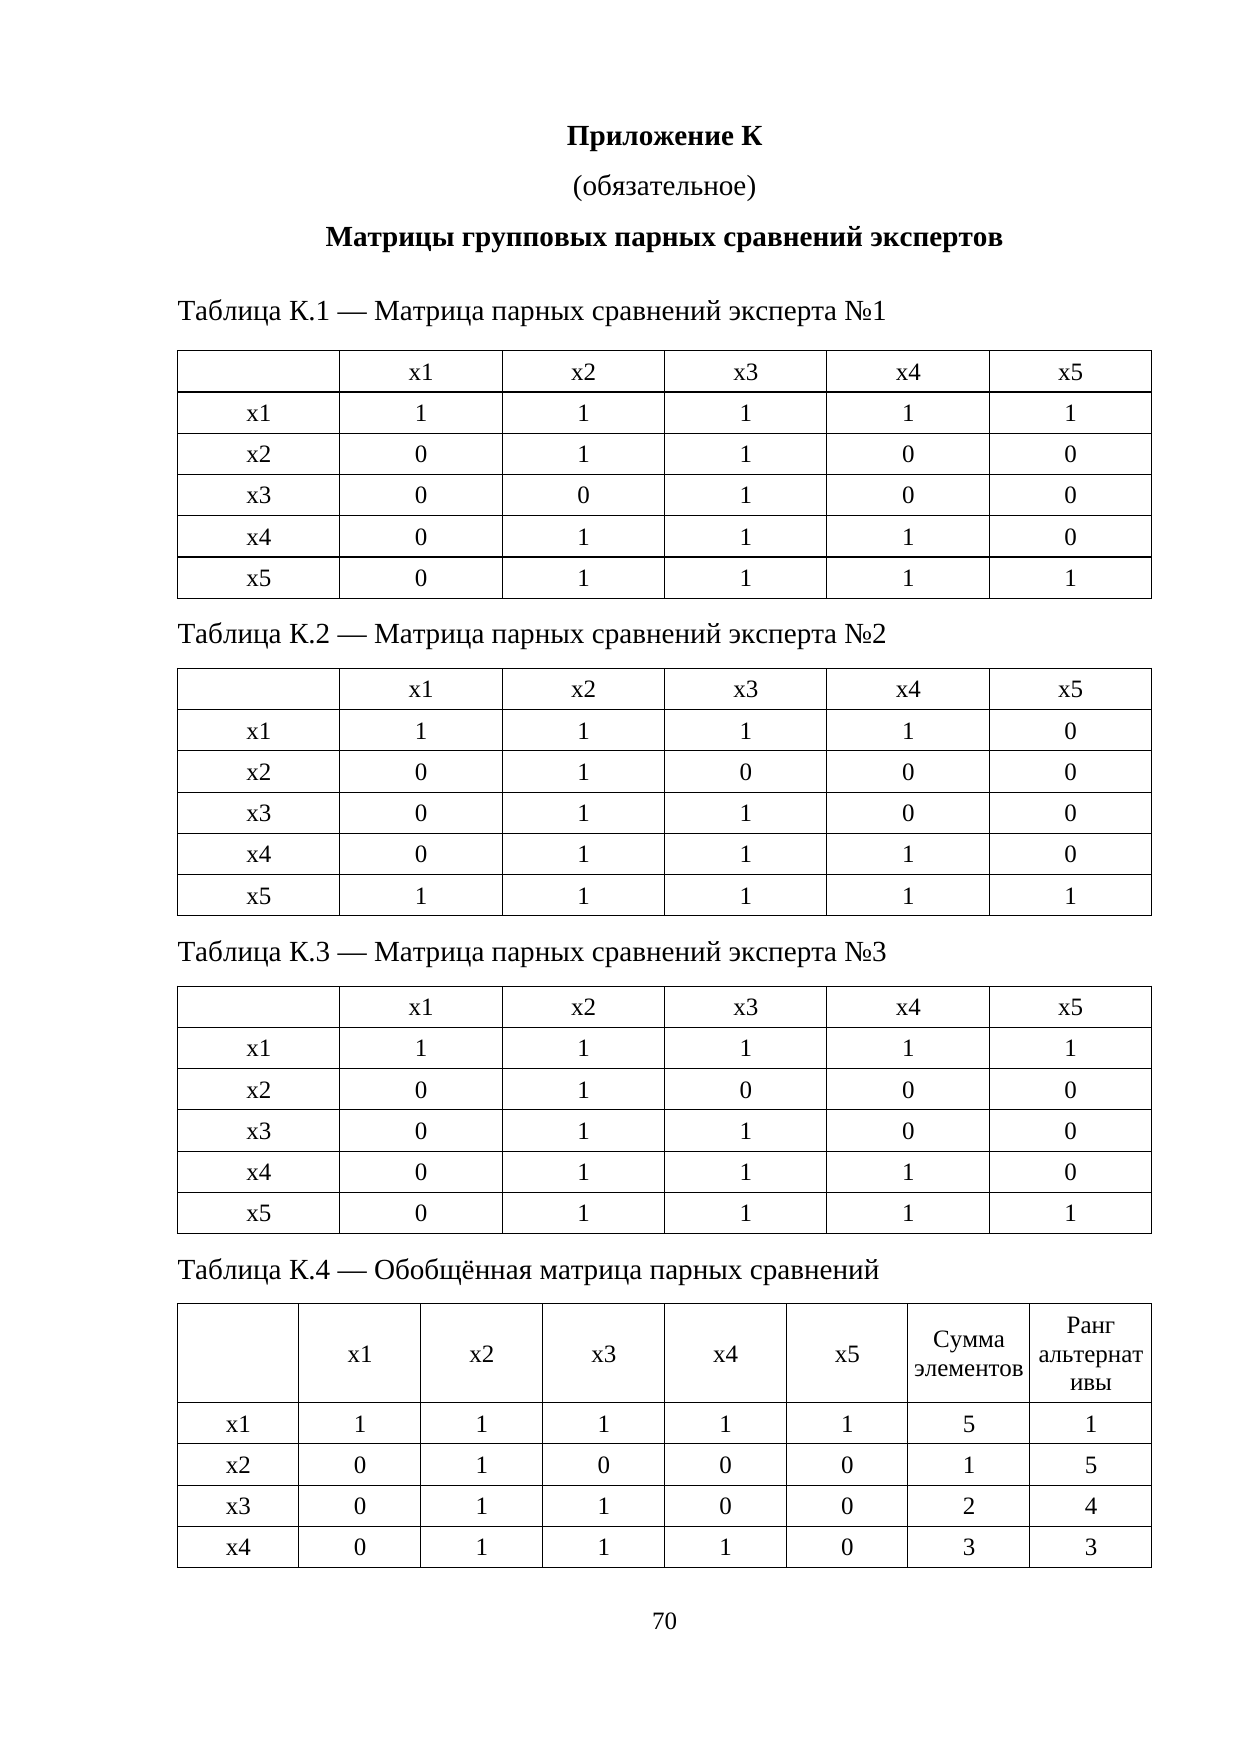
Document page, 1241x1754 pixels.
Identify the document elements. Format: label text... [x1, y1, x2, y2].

table_cell 1 [543, 1403, 664, 1443]
table_cell 0 [787, 1486, 907, 1526]
table_cell 0 [340, 1193, 502, 1233]
table_cell x2 [178, 1444, 298, 1484]
table_cell x2 [178, 751, 339, 792]
table_cell 1 [503, 434, 664, 474]
table_cell 1 [665, 475, 826, 515]
table_cell 0 [340, 475, 502, 515]
table_header x1 [340, 351, 502, 391]
subtitle Матрицы групповых парных сравнений экспертов [177, 219, 1152, 252]
table_cell 0 [787, 1444, 907, 1484]
table_cell 1 [665, 834, 826, 874]
table_cell 1 [503, 1193, 664, 1233]
table_cell 0 [340, 834, 502, 874]
table_cell 1 [665, 793, 826, 833]
table_cell 1 [421, 1486, 542, 1526]
table_cell 1 [665, 393, 826, 433]
table_header x1 [340, 669, 502, 709]
table_cell x1 [178, 1403, 298, 1443]
table_cell 1 [543, 1527, 664, 1567]
table_cell x3 [178, 475, 339, 515]
table_cell 1 [665, 558, 826, 598]
table_header Сумма элементов [908, 1304, 1029, 1402]
table_header x2 [503, 987, 664, 1027]
table_header x5 [990, 669, 1151, 709]
table_cell 1 [503, 710, 664, 750]
table_cell 0 [340, 558, 502, 598]
text Таблица К.1 — Матрица парных сравнений эксперта №1 [177, 293, 1152, 326]
table_cell x4 [178, 516, 339, 556]
table_cell 1 [665, 1028, 826, 1068]
table_cell 1 [503, 393, 664, 433]
table_cell 0 [990, 834, 1151, 874]
table_cell 1 [665, 1403, 786, 1443]
table_header x3 [665, 351, 826, 391]
subtitle Приложение К [177, 118, 1152, 152]
table_cell 1 [340, 1028, 502, 1068]
table_cell 1 [503, 1152, 664, 1192]
table_cell x4 [178, 834, 339, 874]
table_cell 1 [503, 1069, 664, 1109]
table_cell 1 [299, 1403, 420, 1443]
table_cell 1 [827, 834, 989, 874]
table_cell 1 [827, 516, 989, 556]
table_cell 0 [340, 793, 502, 833]
table_cell 0 [990, 1110, 1151, 1151]
table_cell 1 [665, 1152, 826, 1192]
table_cell 1 [787, 1403, 907, 1443]
table_cell 1 [665, 516, 826, 556]
table_cell 0 [299, 1486, 420, 1526]
table_cell 1 [503, 1028, 664, 1068]
table_cell 1 [503, 751, 664, 792]
table_cell 2 [908, 1486, 1029, 1526]
table_cell 0 [827, 1069, 989, 1109]
table_cell 0 [503, 475, 664, 515]
table_cell 1 [665, 1193, 826, 1233]
table_header x5 [787, 1304, 907, 1402]
table_cell 0 [340, 751, 502, 792]
table_cell 0 [990, 751, 1151, 792]
table_cell 0 [665, 751, 826, 792]
table_cell 1 [990, 1193, 1151, 1233]
table_cell 1 [827, 875, 989, 915]
table_cell 1 [543, 1486, 664, 1526]
text Таблица К.2 — Матрица парных сравнений эксперта №2 [177, 616, 1152, 650]
table_cell 1 [908, 1444, 1029, 1484]
subtitle (обязательное) [177, 168, 1152, 202]
table_cell 0 [990, 434, 1151, 474]
table_cell 1 [340, 710, 502, 750]
table_cell x3 [178, 1486, 298, 1526]
table_cell 1 [503, 558, 664, 598]
table_cell 5 [1030, 1444, 1151, 1484]
table_cell 0 [665, 1444, 786, 1484]
table_header x2 [503, 669, 664, 709]
table_header [178, 1304, 298, 1402]
table_cell 1 [665, 434, 826, 474]
table_cell 0 [990, 475, 1151, 515]
table_cell 0 [665, 1069, 826, 1109]
table_cell 0 [990, 793, 1151, 833]
table_cell 3 [908, 1527, 1029, 1567]
table_cell 1 [827, 710, 989, 750]
table_cell x4 [178, 1152, 339, 1192]
table_cell 0 [827, 475, 989, 515]
table_cell 0 [340, 1110, 502, 1151]
table_header x2 [503, 351, 664, 391]
table_cell 1 [990, 393, 1151, 433]
table_header [178, 351, 339, 391]
table_header [178, 987, 339, 1027]
table_cell 0 [827, 434, 989, 474]
table_cell 0 [340, 1069, 502, 1109]
table_cell 0 [990, 1069, 1151, 1109]
table_header x4 [827, 351, 989, 391]
table_cell 0 [340, 434, 502, 474]
table_cell 1 [990, 1028, 1151, 1068]
table_cell 0 [299, 1444, 420, 1484]
table_cell 0 [990, 710, 1151, 750]
table_cell 1 [503, 875, 664, 915]
table_cell 1 [503, 834, 664, 874]
table_header x5 [990, 987, 1151, 1027]
table_cell 0 [340, 1152, 502, 1192]
table_cell 1 [503, 793, 664, 833]
table_header x2 [421, 1304, 542, 1402]
table_header x1 [340, 987, 502, 1027]
table_cell 1 [827, 1193, 989, 1233]
table_cell 1 [421, 1403, 542, 1443]
table_cell x2 [178, 434, 339, 474]
table_cell 0 [990, 516, 1151, 556]
table_cell x1 [178, 393, 339, 433]
table_header x3 [665, 669, 826, 709]
table_cell 0 [827, 751, 989, 792]
table_cell 0 [827, 793, 989, 833]
table_header [178, 669, 339, 709]
table_cell 1 [827, 558, 989, 598]
table_cell 0 [787, 1527, 907, 1567]
table_header Ранг альтернативы [1030, 1304, 1151, 1402]
table_cell 1 [827, 1028, 989, 1068]
table_header x4 [827, 987, 989, 1027]
table_cell x3 [178, 1110, 339, 1151]
table_header x4 [827, 669, 989, 709]
table_cell 0 [299, 1527, 420, 1567]
table_cell 3 [1030, 1527, 1151, 1567]
table_cell 1 [827, 393, 989, 433]
text Таблица К.3 — Матрица парных сравнений эксперта №3 [177, 934, 1152, 968]
table_cell 1 [665, 875, 826, 915]
table_header x3 [543, 1304, 664, 1402]
table_cell 1 [665, 1527, 786, 1567]
table_cell x1 [178, 710, 339, 750]
table_cell x2 [178, 1069, 339, 1109]
table_cell x5 [178, 1193, 339, 1233]
text Таблица К.4 — Обобщённая матрица парных сравнений [177, 1252, 1152, 1285]
table_header x5 [990, 351, 1151, 391]
table_header x3 [665, 987, 826, 1027]
table_cell 4 [1030, 1486, 1151, 1526]
table_cell 0 [665, 1486, 786, 1526]
table_cell 1 [827, 1152, 989, 1192]
table_cell x5 [178, 875, 339, 915]
table_cell 1 [503, 1110, 664, 1151]
table_cell 1 [665, 710, 826, 750]
table_cell 0 [340, 516, 502, 556]
table_cell 0 [827, 1110, 989, 1151]
table_cell 1 [421, 1527, 542, 1567]
table_cell 1 [503, 516, 664, 556]
table_cell x3 [178, 793, 339, 833]
table_cell 1 [665, 1110, 826, 1151]
table_cell 1 [340, 393, 502, 433]
table_cell x5 [178, 558, 339, 598]
table_cell x4 [178, 1527, 298, 1567]
table_cell 0 [990, 1152, 1151, 1192]
table_header x1 [299, 1304, 420, 1402]
table_cell 1 [990, 558, 1151, 598]
table_cell x1 [178, 1028, 339, 1068]
table_cell 0 [543, 1444, 664, 1484]
table_cell 1 [421, 1444, 542, 1484]
table_cell 5 [908, 1403, 1029, 1443]
table_cell 1 [340, 875, 502, 915]
table_header x4 [665, 1304, 786, 1402]
table_cell 1 [1030, 1403, 1151, 1443]
table_cell 1 [990, 875, 1151, 915]
